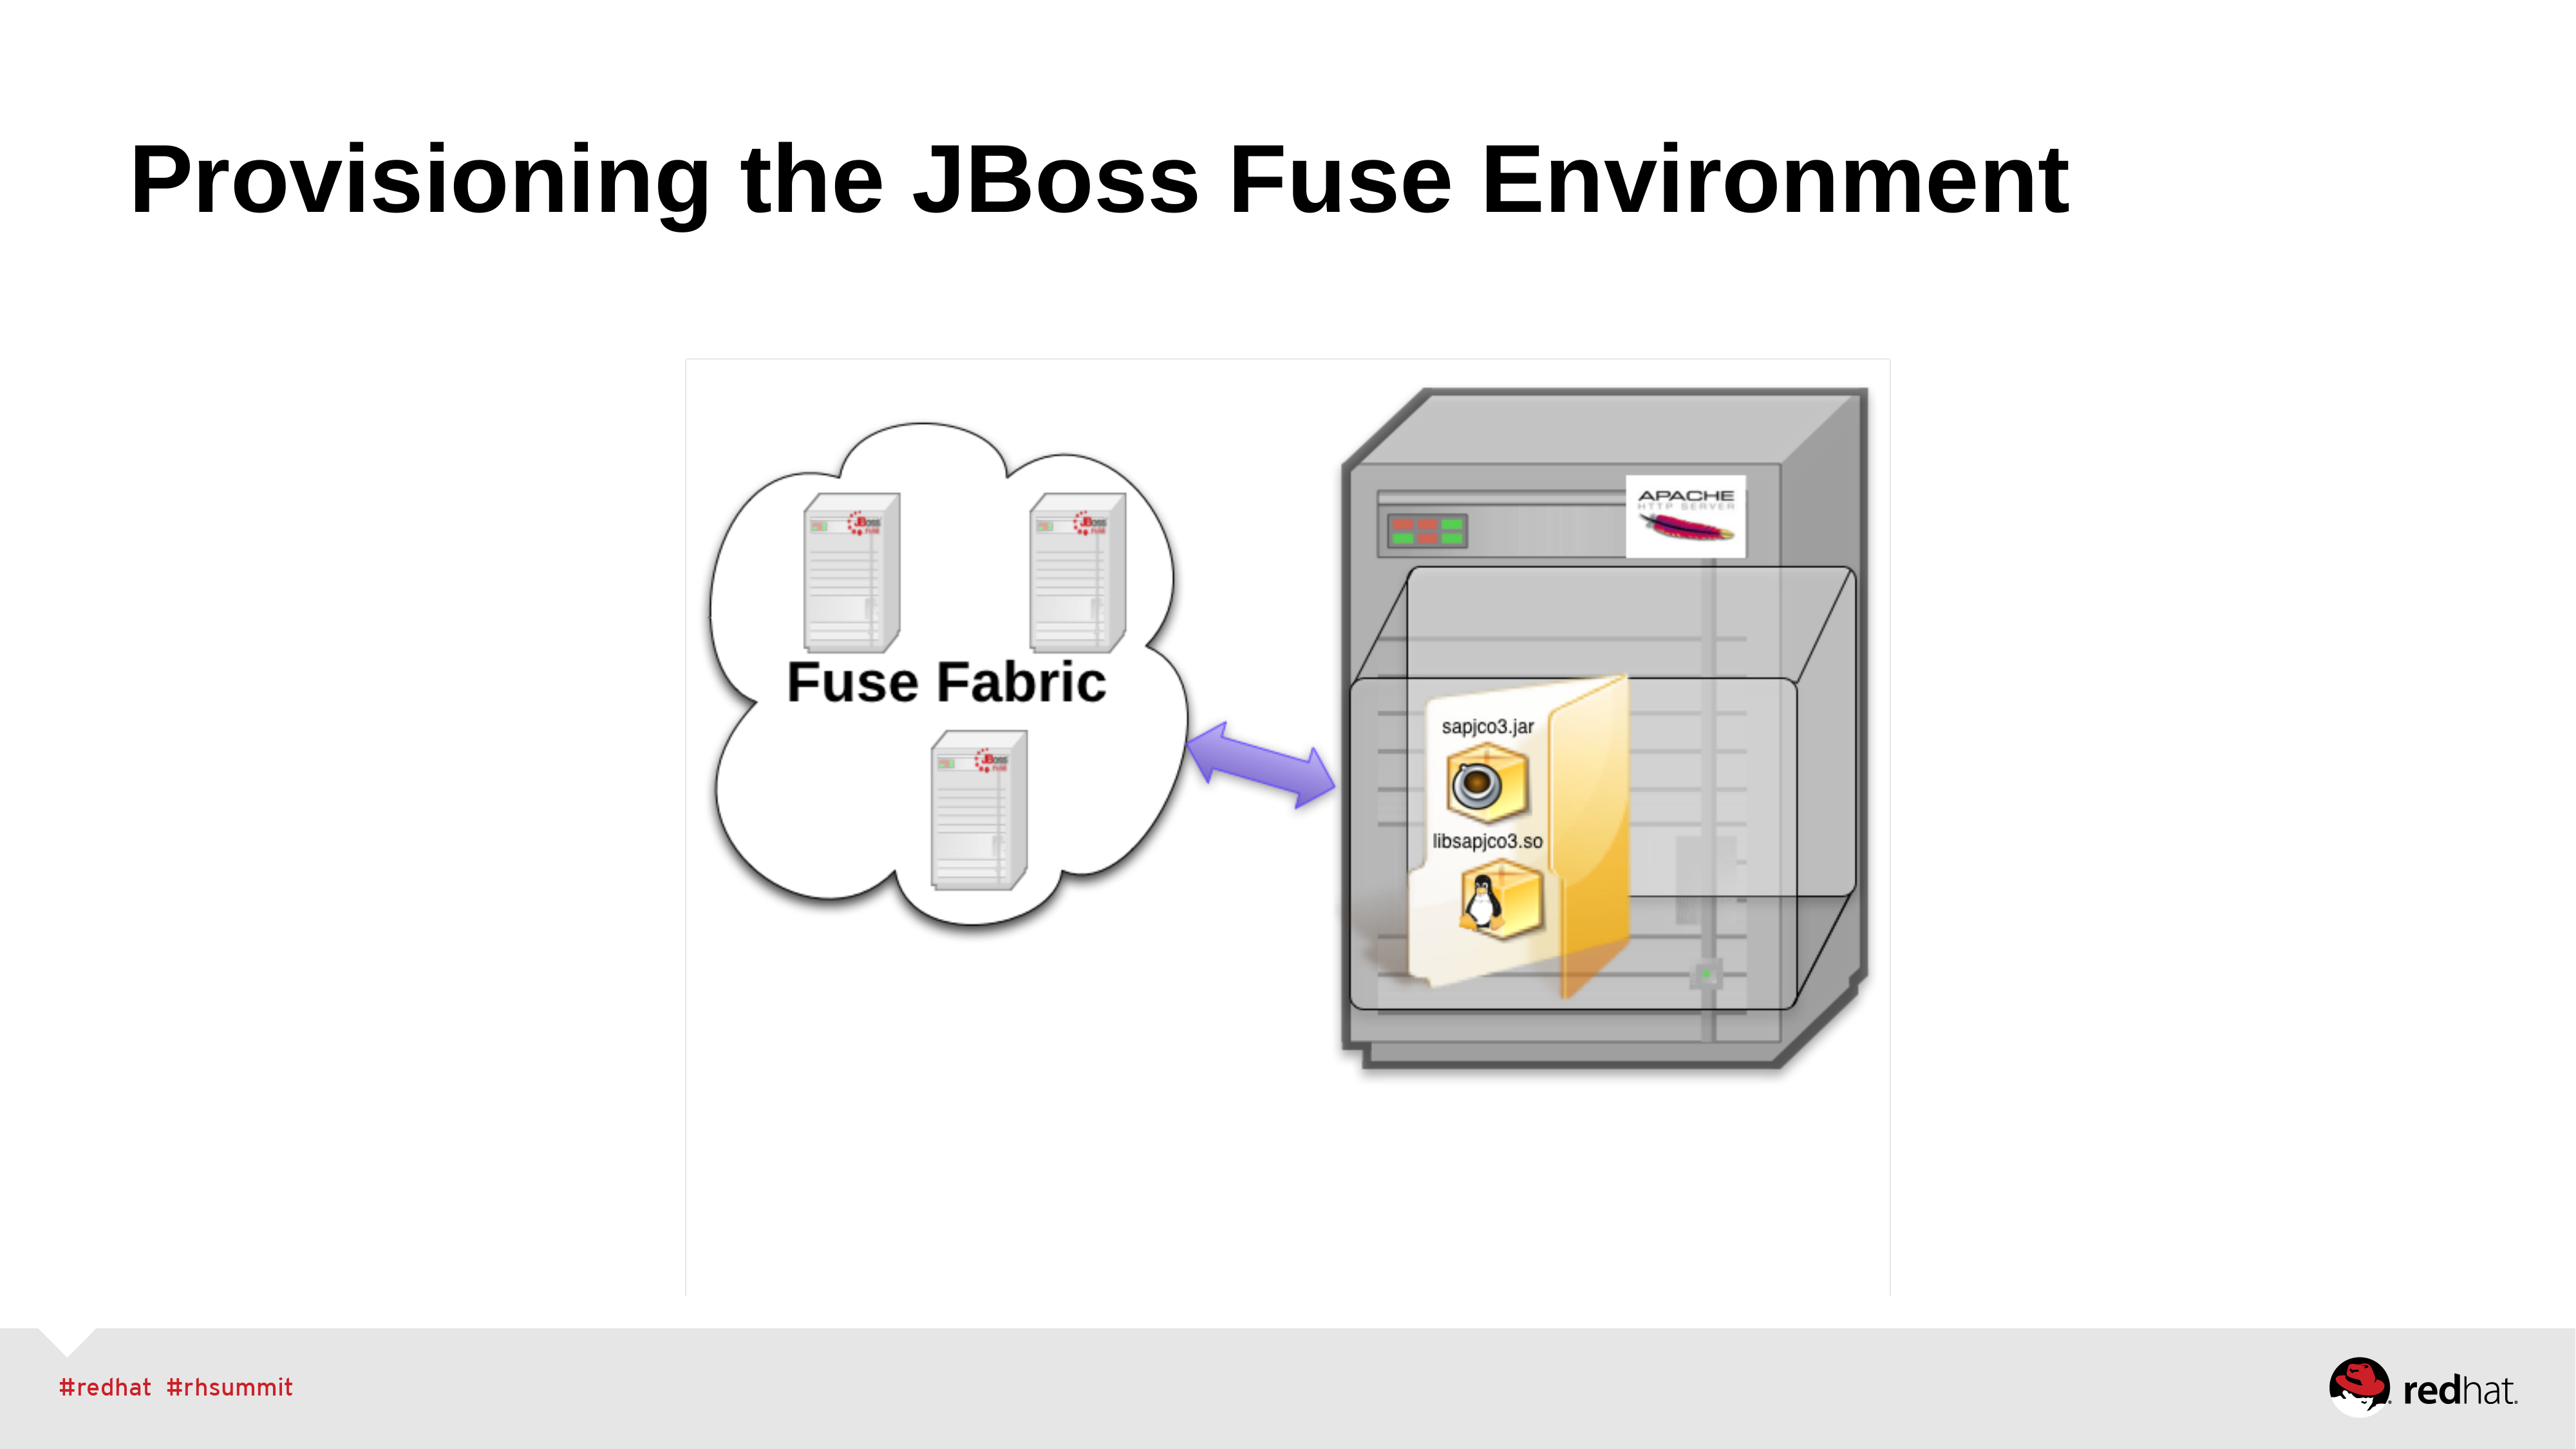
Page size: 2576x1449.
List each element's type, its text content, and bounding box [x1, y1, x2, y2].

title Provisioning the JBoss Fuse Environment [128, 57, 2447, 300]
picture [0, 0, 2575, 1449]
